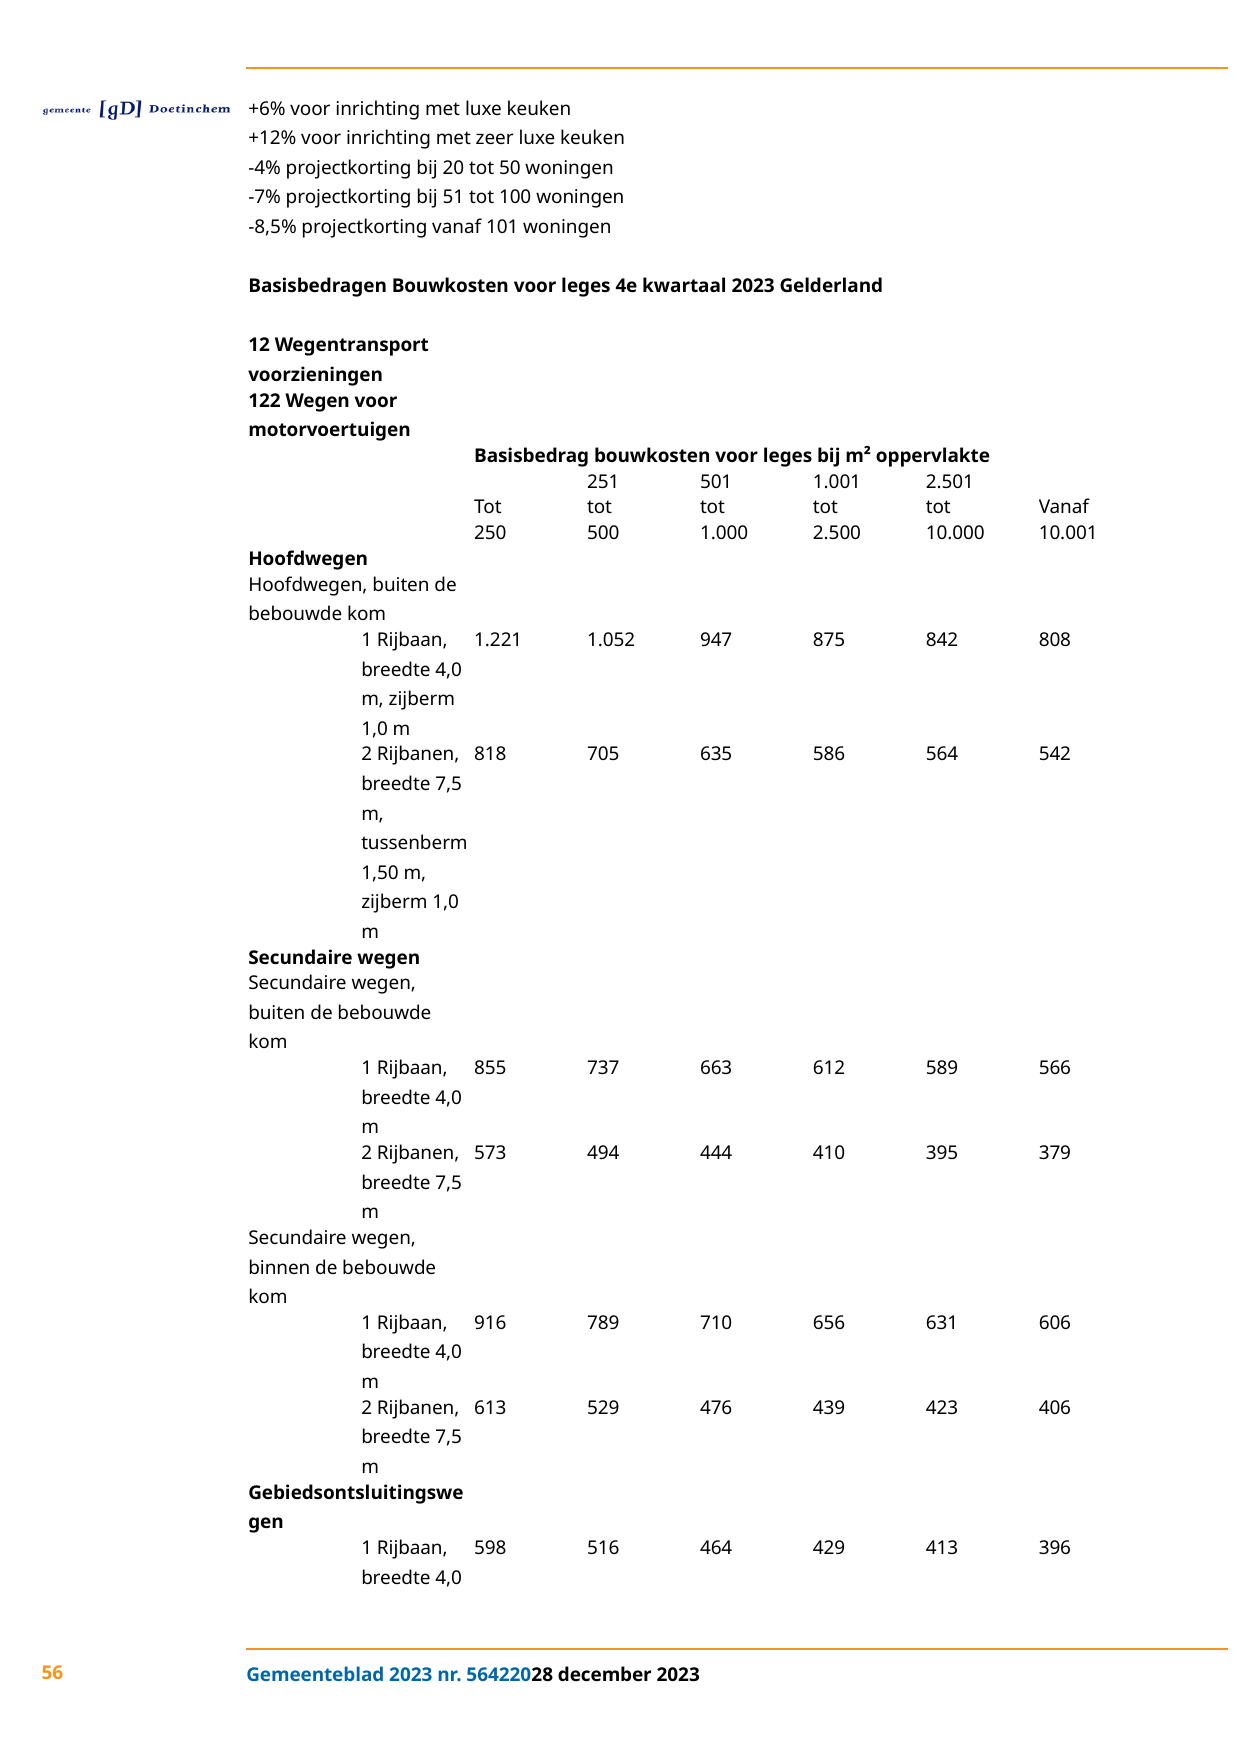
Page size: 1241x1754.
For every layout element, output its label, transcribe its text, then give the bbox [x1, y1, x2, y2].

table_cell 516 [587, 1534, 700, 1589]
table_cell [1039, 571, 1152, 626]
table_cell 1.052 [587, 626, 700, 741]
table_cell 379 [1039, 1139, 1152, 1224]
table_cell 635 [700, 741, 813, 944]
table_cell 2 Rijbanen, breedte 7,5 m, tussenberm 1,50 m, zijberm 1,0 m [361, 741, 474, 944]
table_cell [926, 571, 1038, 626]
table_cell [926, 970, 1038, 1054]
table_cell 2.501 [926, 468, 1038, 494]
table_cell 808 [1039, 626, 1152, 741]
table_cell [926, 545, 1038, 571]
table_cell [926, 1479, 1038, 1534]
table_cell [248, 1394, 361, 1479]
table_cell 122 Wegen voor motorvoertuigen [248, 387, 474, 442]
table_cell [474, 387, 587, 442]
table_cell [474, 970, 587, 1054]
table_cell [474, 468, 587, 494]
table_cell [587, 970, 700, 1054]
table_cell [1039, 1224, 1152, 1309]
table_cell [1039, 468, 1152, 494]
table_cell [474, 1224, 587, 1309]
table_cell [813, 1224, 926, 1309]
table_header [926, 332, 1038, 387]
table_cell [474, 545, 587, 571]
table_cell Basisbedrag bouwkosten voor leges bij m² oppervlakte [474, 442, 1152, 468]
table_cell [1039, 970, 1152, 1054]
table_cell [587, 545, 700, 571]
table_cell [248, 1055, 361, 1139]
table_cell 1 Rijbaan, breedte 4,0 m [361, 1055, 474, 1139]
table_cell 612 [813, 1055, 926, 1139]
table_cell 789 [587, 1309, 700, 1394]
table_cell 444 [700, 1139, 813, 1224]
table_cell [1039, 944, 1152, 969]
table_cell tot [926, 494, 1038, 519]
table_cell 1 Rijbaan, breedte 4,0 [361, 1534, 474, 1589]
table_cell 710 [700, 1309, 813, 1394]
table_cell [813, 545, 926, 571]
table_cell [813, 387, 926, 442]
table_cell 947 [700, 626, 813, 741]
table_cell 250 [474, 519, 587, 545]
table_cell [248, 1139, 361, 1224]
table_cell 1 Rijbaan, breedte 4,0 m [361, 1309, 474, 1394]
table_cell 586 [813, 741, 926, 944]
table_cell [248, 1534, 361, 1589]
table_cell [361, 519, 474, 545]
table_cell 1.221 [474, 626, 587, 741]
table_cell Hoofdwegen [248, 545, 474, 571]
table_cell [813, 571, 926, 626]
table_cell [361, 494, 474, 519]
table_cell 10.000 [926, 519, 1038, 545]
table_cell 566 [1039, 1055, 1152, 1139]
table_cell [1039, 545, 1152, 571]
table_cell 2 Rijbanen, breedte 7,5 m [361, 1139, 474, 1224]
table_cell Secundaire wegen, binnen de bebouwde kom [248, 1224, 474, 1309]
table_cell 395 [926, 1139, 1038, 1224]
table_cell 875 [813, 626, 926, 741]
table_cell [248, 519, 361, 545]
table_cell 606 [1039, 1309, 1152, 1394]
table_header [700, 332, 813, 387]
table_cell [700, 1224, 813, 1309]
table_cell [248, 468, 361, 494]
table_cell 501 [700, 468, 813, 494]
table_cell [248, 741, 361, 944]
text Basisbedragen Bouwkosten voor leges 4e kwartaal 2023 Gelderland [248, 272, 1152, 298]
table_cell 916 [474, 1309, 587, 1394]
table_cell Gebiedsontsluitingswegen [248, 1479, 474, 1534]
table_cell [700, 571, 813, 626]
table_cell 1.001 [813, 468, 926, 494]
table_cell [813, 1479, 926, 1534]
table_cell 396 [1039, 1534, 1152, 1589]
table_cell [926, 387, 1038, 442]
table_cell [813, 944, 926, 969]
table_cell [587, 571, 700, 626]
table_cell 589 [926, 1055, 1038, 1139]
picture [41, 47, 231, 172]
table_cell Hoofdwegen, buiten de bebouwde kom [248, 571, 474, 626]
table_cell [474, 1479, 587, 1534]
table_cell [248, 442, 361, 468]
text +12% voor inrichting met zeer luxe keuken [248, 124, 1152, 150]
table_cell 406 [1039, 1394, 1152, 1479]
table_cell [700, 970, 813, 1054]
table_cell [587, 944, 700, 969]
table_cell [587, 387, 700, 442]
text -7% projectkorting bij 51 tot 100 woningen [248, 183, 1152, 209]
table_cell 818 [474, 741, 587, 944]
table_header [587, 332, 700, 387]
table_cell 598 [474, 1534, 587, 1589]
table_cell 439 [813, 1394, 926, 1479]
table_cell 2.500 [813, 519, 926, 545]
table_cell 429 [813, 1534, 926, 1589]
text +6% voor inrichting met luxe keuken [248, 95, 1152, 121]
table_cell [926, 944, 1038, 969]
table_cell 842 [926, 626, 1038, 741]
table_cell 656 [813, 1309, 926, 1394]
table_cell [700, 1479, 813, 1534]
table_cell 410 [813, 1139, 926, 1224]
table_cell [926, 1224, 1038, 1309]
table_cell [700, 387, 813, 442]
table_cell 737 [587, 1055, 700, 1139]
table_cell 564 [926, 741, 1038, 944]
table_cell 542 [1039, 741, 1152, 944]
table_cell Tot [474, 494, 587, 519]
table_header [1039, 332, 1152, 387]
table_cell tot [813, 494, 926, 519]
table_cell [474, 944, 587, 969]
table_cell Secundaire wegen, buiten de bebouwde kom [248, 970, 474, 1054]
table_cell tot [700, 494, 813, 519]
table_cell [248, 1309, 361, 1394]
table_cell 613 [474, 1394, 587, 1479]
table_cell [361, 468, 474, 494]
table_cell 573 [474, 1139, 587, 1224]
table_cell 500 [587, 519, 700, 545]
table_cell 2 Rijbanen, breedte 7,5 m [361, 1394, 474, 1479]
table_cell [587, 1224, 700, 1309]
table_cell [361, 442, 474, 468]
table_cell Secundaire wegen [248, 944, 474, 969]
table_cell 631 [926, 1309, 1038, 1394]
table_cell [1039, 1479, 1152, 1534]
table_cell [700, 944, 813, 969]
table_cell 494 [587, 1139, 700, 1224]
table_cell 251 [587, 468, 700, 494]
table_header [474, 332, 587, 387]
table_cell 1.000 [700, 519, 813, 545]
table_cell tot [587, 494, 700, 519]
table_cell [1039, 387, 1152, 442]
table_cell [587, 1479, 700, 1534]
table_cell 529 [587, 1394, 700, 1479]
table_cell 1 Rijbaan, breedte 4,0 m, zijberm 1,0 m [361, 626, 474, 741]
table_cell 10.001 [1039, 519, 1152, 545]
table_cell 663 [700, 1055, 813, 1139]
table_cell [248, 626, 361, 741]
text -4% projectkorting bij 20 tot 50 woningen [248, 154, 1152, 180]
text -8,5% projectkorting vanaf 101 woningen [248, 213, 1152, 239]
table_cell [474, 571, 587, 626]
table_cell [248, 494, 361, 519]
table_cell 476 [700, 1394, 813, 1479]
table_cell 413 [926, 1534, 1038, 1589]
table_cell 705 [587, 741, 700, 944]
table_cell [813, 970, 926, 1054]
table_cell 855 [474, 1055, 587, 1139]
table_cell Vanaf [1039, 494, 1152, 519]
table_cell [700, 545, 813, 571]
table_header 12 Wegentransport voorzieningen [248, 332, 474, 387]
table_cell 423 [926, 1394, 1038, 1479]
table_header [813, 332, 926, 387]
table_cell 464 [700, 1534, 813, 1589]
